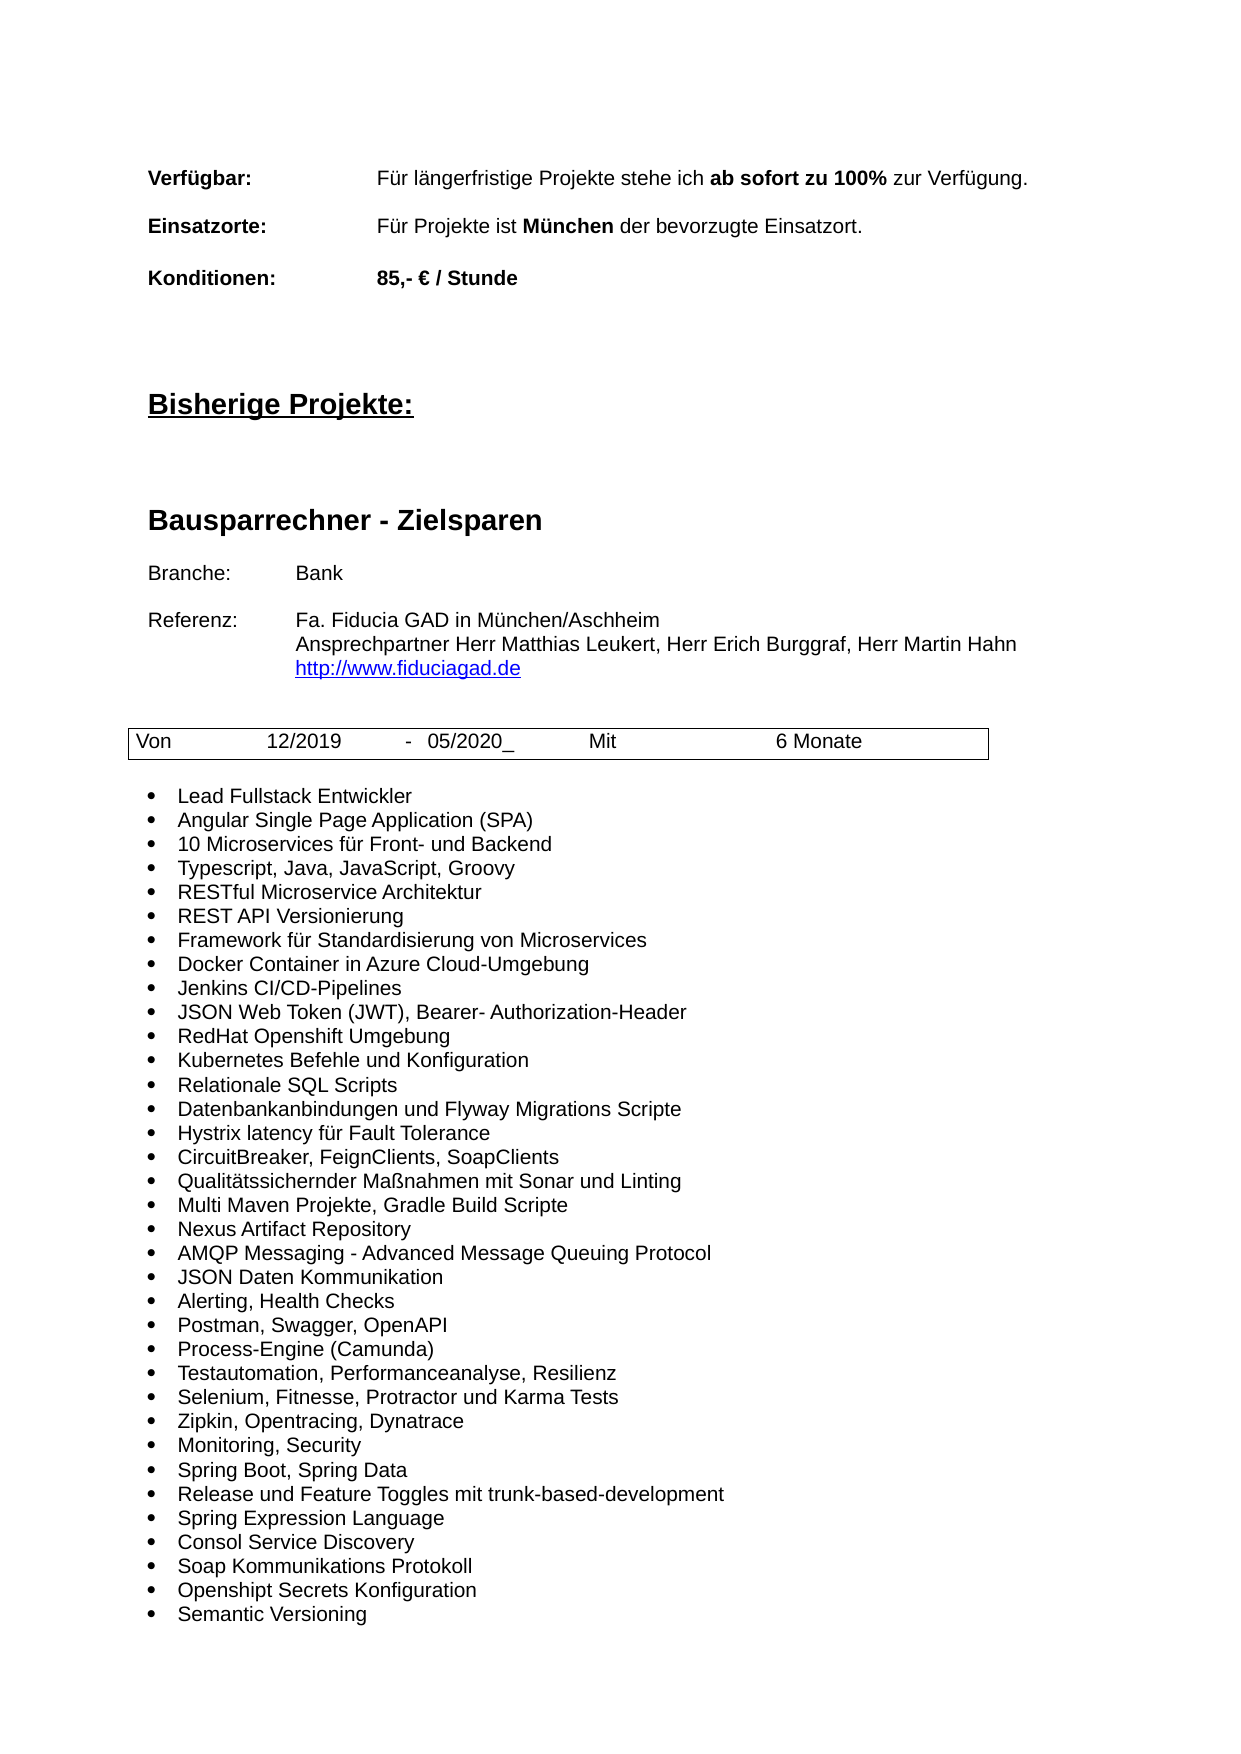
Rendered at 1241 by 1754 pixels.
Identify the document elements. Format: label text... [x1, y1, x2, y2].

list Relationale SQL Scripts [148, 1072, 1110, 1096]
table_header 12/2019 [259, 729, 398, 759]
list Semantic Versioning [148, 1602, 1110, 1626]
list Framework für Standardisierung von Microservices [148, 928, 1110, 952]
list Monitoring, Security [148, 1433, 1110, 1457]
list Kubernetes Befehle und Konfiguration [148, 1048, 1110, 1072]
list Typescript, Java, JavaScript, Groovy [148, 856, 1110, 880]
list Postman, Swagger, OpenAPI [148, 1313, 1110, 1337]
list JSON Web Token (JWT), Bearer- Authorization-Header [148, 1000, 1110, 1024]
table_cell Konditionen: [140, 266, 369, 314]
list Soap Kommunikations Protokoll [148, 1554, 1110, 1578]
table_cell Für Projekte ist München der bevorzugte Einsatzort. [369, 214, 1063, 266]
list JSON Daten Kommunikation [148, 1265, 1110, 1289]
list REST API Versionierung [148, 904, 1110, 928]
list Jenkins CI/CD-Pipelines [148, 976, 1110, 1000]
list AMQP Messaging - Advanced Message Queuing Protocol [148, 1241, 1110, 1265]
list Spring Expression Language [148, 1506, 1110, 1529]
text Branche: Bank [148, 560, 1110, 584]
list Selenium, Fitnesse, Protractor und Karma Tests [148, 1385, 1110, 1409]
list Process-Engine (Camunda) [148, 1337, 1110, 1361]
subtitle Bausparrechner - Zielsparen [148, 503, 1110, 536]
list Nexus Artifact Repository [148, 1217, 1110, 1241]
list Testautomation, Performanceanalyse, Resilienz [148, 1361, 1110, 1385]
table_cell Für längerfristige Projekte stehe ich ab sofort zu 100% zur Verfügung. [369, 166, 1063, 214]
subtitle Bisherige Projekte: [148, 387, 1110, 420]
list RedHat Openshift Umgebung [148, 1024, 1110, 1048]
table_header Von [129, 729, 259, 759]
list 10 Microservices für Front- und Backend [148, 832, 1110, 856]
list Datenbankanbindungen und Flyway Migrations Scripte [148, 1096, 1110, 1121]
table_header 6 Monate [763, 729, 988, 759]
list Lead Fullstack Entwickler [148, 784, 1110, 808]
list Spring Boot, Spring Data [148, 1457, 1110, 1481]
table_cell [369, 142, 1063, 166]
list Release und Feature Toggles mit trunk-based-development [148, 1481, 1110, 1506]
table_cell Einsatzorte: [140, 214, 369, 266]
text Referenz: Fa. Fiducia GAD in München/Aschheim [148, 608, 1110, 632]
list Zipkin, Opentracing, Dynatrace [148, 1409, 1110, 1433]
table_cell [140, 142, 369, 166]
text Ansprechpartner Herr Matthias Leukert, Herr Erich Burggraf, Herr Martin Hahn [148, 632, 1110, 656]
list RESTful Microservice Architektur [148, 880, 1110, 904]
text http://www.fiduciagad.de [221, 656, 1110, 680]
table_header 05/2020_ [420, 729, 581, 759]
list Alerting, Health Checks [148, 1289, 1110, 1313]
list Angular Single Page Application (SPA) [148, 808, 1110, 832]
table_header Mit [581, 729, 762, 759]
list CircuitBreaker, FeignClients, SoapClients [148, 1144, 1110, 1169]
table_cell Verfügbar: [140, 166, 369, 214]
list Docker Container in Azure Cloud-Umgebung [148, 952, 1110, 976]
list Consol Service Discovery [148, 1529, 1110, 1554]
list Openshipt Secrets Konfiguration [148, 1578, 1110, 1602]
list Multi Maven Projekte, Gradle Build Scripte [148, 1193, 1110, 1217]
list Qualitätssichernder Maßnahmen mit Sonar und Linting [148, 1169, 1110, 1193]
list Hystrix latency für Fault Tolerance [148, 1121, 1110, 1144]
table_cell 85,- € / Stunde [369, 266, 1063, 314]
table_header - [398, 729, 420, 759]
